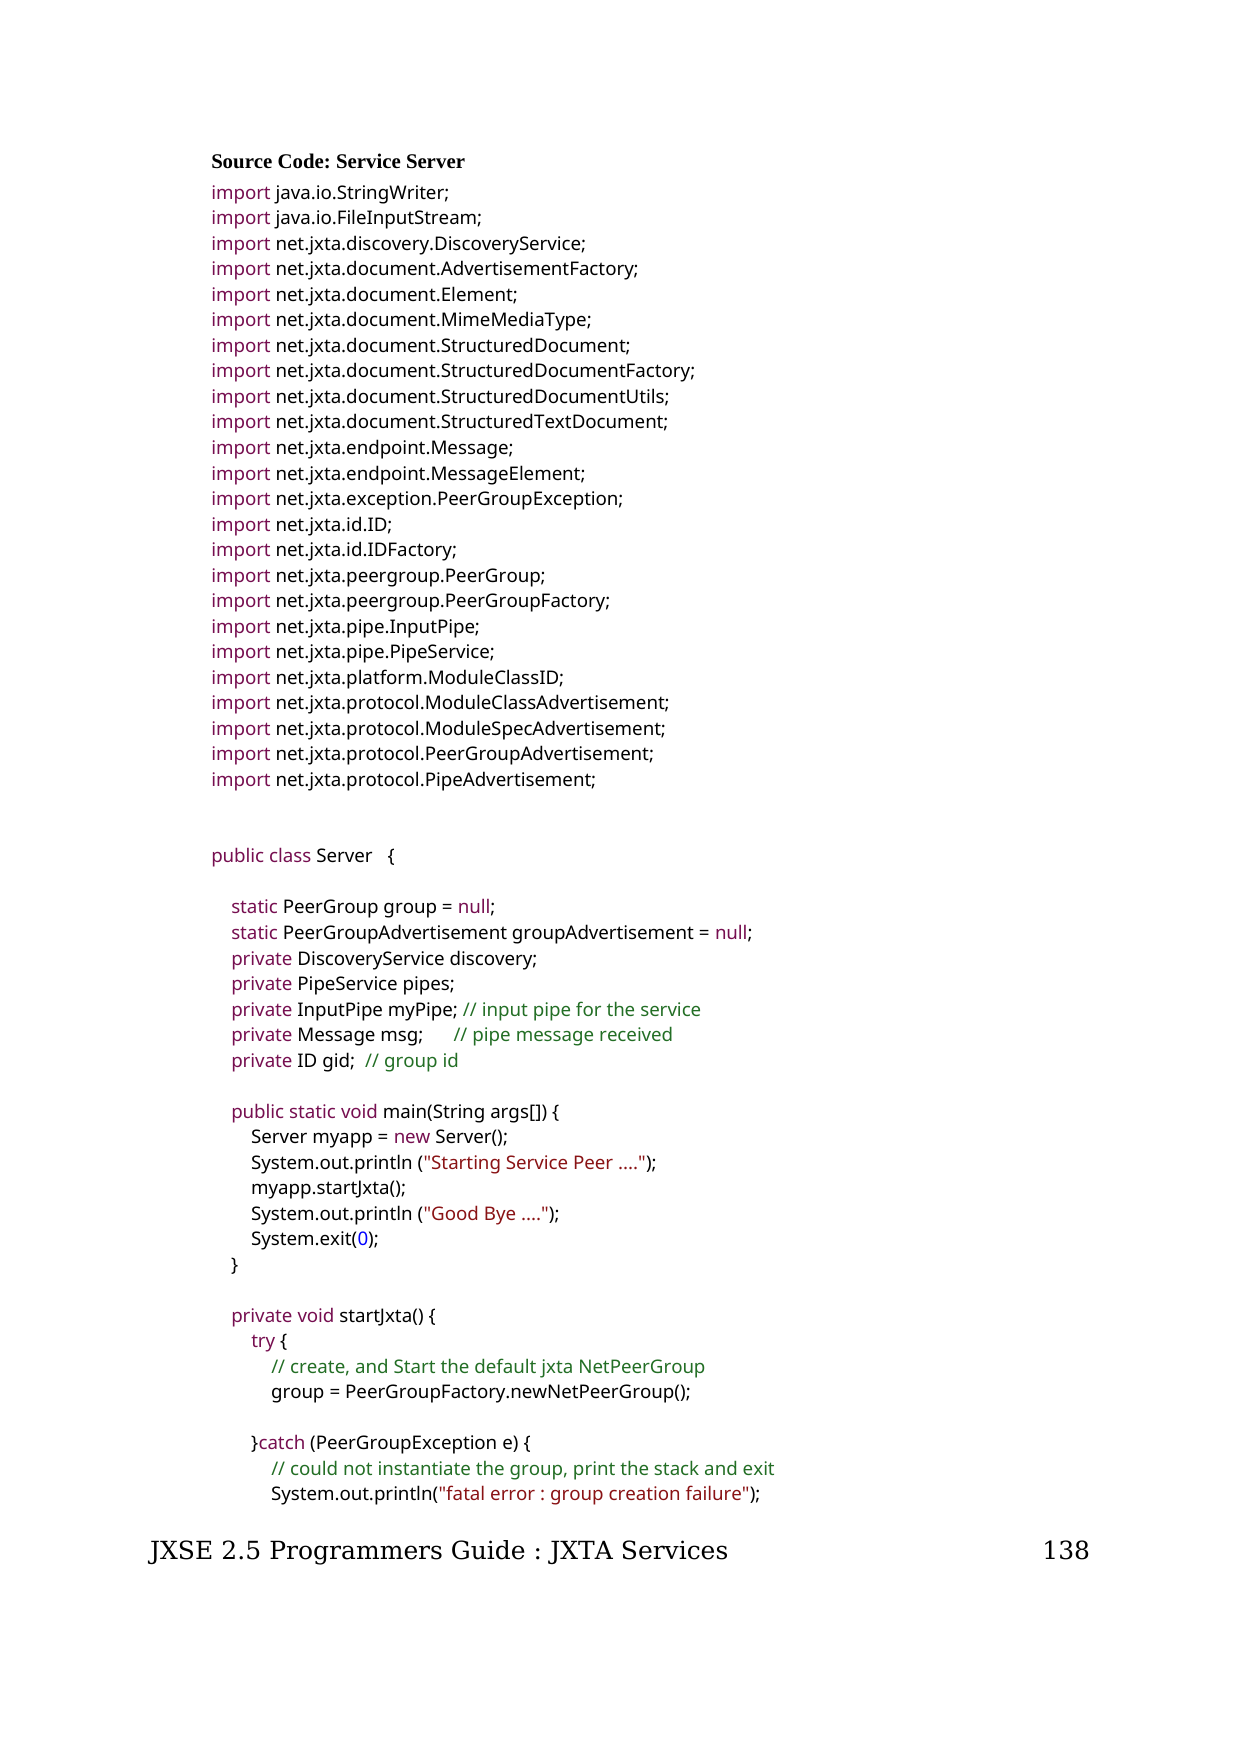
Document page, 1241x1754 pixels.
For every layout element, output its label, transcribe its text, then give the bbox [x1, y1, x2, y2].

text import net.jxta.endpoint.Message; [211, 434, 1240, 460]
text try { [211, 1328, 1240, 1353]
text import net.jxta.document.StructuredDocumentFactory; [211, 358, 1240, 383]
text private ID gid; // group id [211, 1047, 1240, 1072]
text System.out.println ("Good Bye ...."); [211, 1200, 1240, 1226]
text // could not instantiate the group, print the stack and exit [211, 1455, 1240, 1481]
text System.exit(0); [211, 1226, 1240, 1251]
text import net.jxta.id.ID; [211, 511, 1240, 537]
text public class Server { [211, 843, 1240, 868]
text myapp.startJxta(); [211, 1174, 1240, 1200]
text import net.jxta.document.Element; [211, 281, 1240, 307]
text private Message msg; // pipe message received [211, 1021, 1240, 1047]
text import net.jxta.platform.ModuleClassID; [211, 664, 1240, 690]
text import net.jxta.document.StructuredDocumentUtils; [211, 383, 1240, 409]
text } [211, 1251, 1240, 1277]
text private InputPipe myPipe; // input pipe for the service [211, 996, 1240, 1021]
text static PeerGroup group = null; [211, 894, 1240, 919]
text import net.jxta.protocol.ModuleSpecAdvertisement; [211, 715, 1240, 741]
text import net.jxta.peergroup.PeerGroup; [211, 562, 1240, 588]
text import net.jxta.document.AdvertisementFactory; [211, 256, 1240, 281]
text import java.io.StringWriter; [211, 179, 1240, 205]
text import net.jxta.document.MimeMediaType; [211, 307, 1240, 332]
text System.out.println ("Starting Service Peer ...."); [211, 1149, 1240, 1174]
text import net.jxta.protocol.PipeAdvertisement; [211, 766, 1240, 792]
text import net.jxta.document.StructuredTextDocument; [211, 409, 1240, 434]
text import net.jxta.pipe.PipeService; [211, 639, 1240, 664]
text import net.jxta.document.StructuredDocument; [211, 332, 1240, 358]
text import net.jxta.exception.PeerGroupException; [211, 486, 1240, 511]
text public static void main(String args[]) { [211, 1098, 1240, 1123]
text import net.jxta.protocol.ModuleClassAdvertisement; [211, 690, 1240, 715]
text private DiscoveryService discovery; [211, 945, 1240, 970]
text import java.io.FileInputStream; [211, 205, 1240, 230]
text import net.jxta.protocol.PeerGroupAdvertisement; [211, 741, 1240, 766]
text static PeerGroupAdvertisement groupAdvertisement = null; [211, 919, 1240, 945]
text }catch (PeerGroupException e) { [211, 1430, 1240, 1455]
text import net.jxta.id.IDFactory; [211, 537, 1240, 562]
text import net.jxta.discovery.DiscoveryService; [211, 230, 1240, 256]
text private PipeService pipes; [211, 970, 1240, 996]
text System.out.println("fatal error : group creation failure"); [211, 1481, 1240, 1506]
text // create, and Start the default jxta NetPeerGroup [211, 1353, 1240, 1379]
text import net.jxta.endpoint.MessageElement; [211, 460, 1240, 486]
text Source Code: Service Server [211, 150, 1090, 173]
text import net.jxta.peergroup.PeerGroupFactory; [211, 588, 1240, 613]
text private void startJxta() { [211, 1302, 1240, 1328]
text Server myapp = new Server(); [211, 1123, 1240, 1149]
text group = PeerGroupFactory.newNetPeerGroup(); [211, 1379, 1240, 1404]
text import net.jxta.pipe.InputPipe; [211, 613, 1240, 639]
